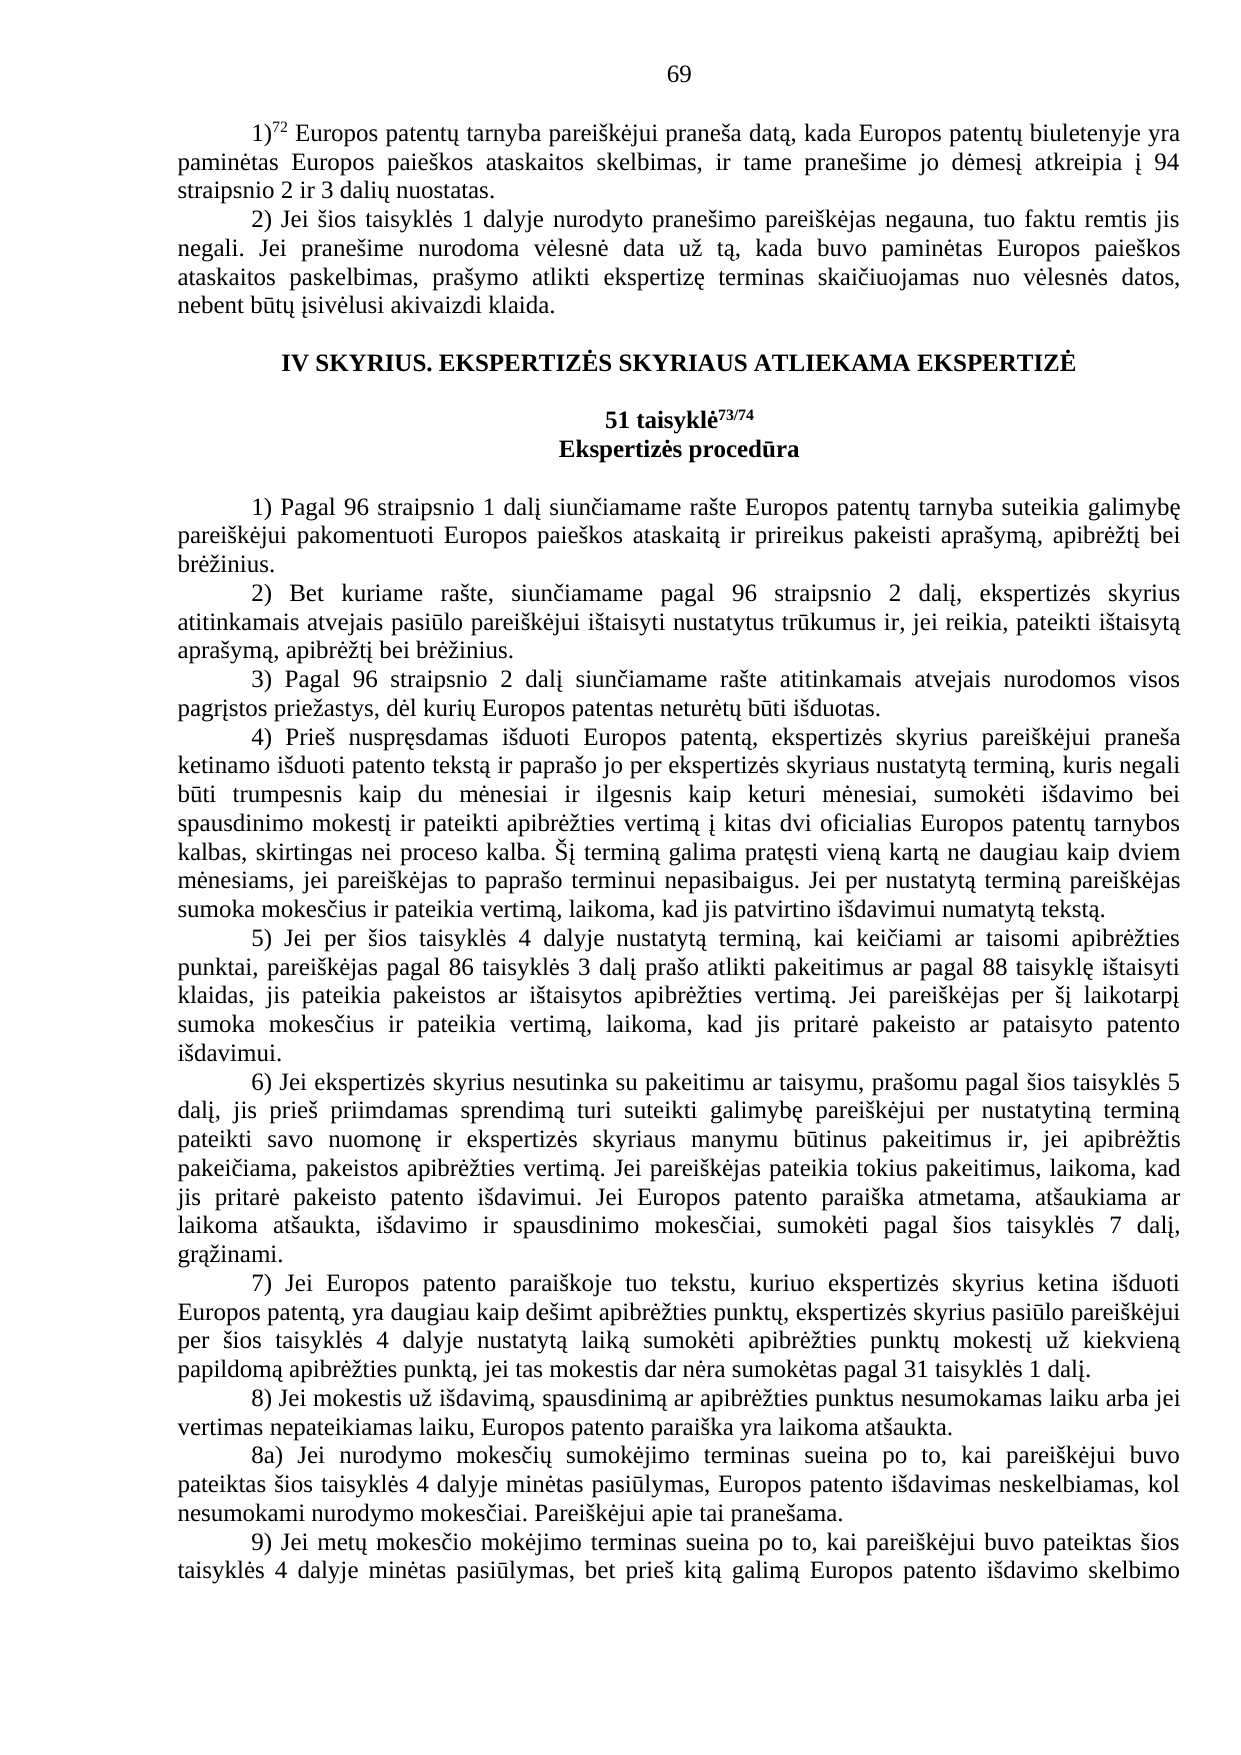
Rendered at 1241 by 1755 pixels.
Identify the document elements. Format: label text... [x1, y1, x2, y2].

text 6) Jei ekspertizės skyrius nesutinka su pakeitimu ar taisymu, prašomu pagal šios taisyklės 5 dalį, jis prieš priimdamas sprendimą turi suteikti galimybę pareiškėjui per nustatytiną terminą pateikti savo nuomonę ir ekspertizės skyriaus manymu būtinus pakeitimus ir, jei apibrėžtis pakeičiama, pakeistos apibrėžties vertimą. Jei pareiškėjas pateikia tokius pakeitimus, laikoma, kad jis pritarė pakeisto patento išdavimui. Jei Europos patento paraiška atmetama, atšaukiama ar laikoma atšaukta, išdavimo ir spausdinimo mokesčiai, sumokėti pagal šios taisyklės 7 dalį, grąžinami. [177, 1067, 1181, 1268]
text 8a) Jei nurodymo mokesčių sumokėjimo terminas sueina po to, kai pareiškėjui buvo pateiktas šios taisyklės 4 dalyje minėtas pasiūlymas, Europos patento išdavimas neskelbiamas, kol nesumokami nurodymo mokesčiai. Pareiškėjui apie tai pranešama. [177, 1441, 1181, 1527]
text Ekspertizės procedūra [177, 434, 1181, 463]
text 5) Jei per šios taisyklės 4 dalyje nustatytą terminą, kai keičiami ar taisomi apibrėžties punktai, pareiškėjas pagal 86 taisyklės 3 dalį prašo atlikti pakeitimus ar pagal 88 taisyklę ištaisyti klaidas, jis pateikia pakeistos ar ištaisytos apibrėžties vertimą. Jei pareiškėjas per šį laikotarpį sumoka mokesčius ir pateikia vertimą, laikoma, kad jis pritarė pakeisto ar pataisyto patento išdavimui. [177, 923, 1181, 1067]
text 9) Jei metų mokesčio mokėjimo terminas sueina po to, kai pareiškėjui buvo pateiktas šios taisyklės 4 dalyje minėtas pasiūlymas, bet prieš kitą galimą Europos patento išdavimo skelbimo [177, 1527, 1181, 1584]
text 2) Bet kuriame rašte, siunčiamame pagal 96 straipsnio 2 dalį, ekspertizės skyrius atitinkamais atvejais pasiūlo pareiškėjui ištaisyti nustatytus trūkumus ir, jei reikia, pateikti ištaisytą aprašymą, apibrėžtį bei brėžinius. [177, 578, 1181, 664]
text 2) Jei šios taisyklės 1 dalyje nurodyto pranešimo pareiškėjas negauna, tuo faktu remtis jis negali. Jei pranešime nurodoma vėlesnė data už tą, kada buvo paminėtas Europos paieškos ataskaitos paskelbimas, prašymo atlikti ekspertizę terminas skaičiuojamas nuo vėlesnės datos, nebent būtų įsivėlusi akivaizdi klaida. [177, 204, 1181, 319]
text 4) Prieš nuspręsdamas išduoti Europos patentą, ekspertizės skyrius pareiškėjui praneša ketinamo išduoti patento tekstą ir paprašo jo per ekspertizės skyriaus nustatytą terminą, kuris negali būti trumpesnis kaip du mėnesiai ir ilgesnis kaip keturi mėnesiai, sumokėti išdavimo bei spausdinimo mokestį ir pateikti apibrėžties vertimą į kitas dvi oficialias Europos patentų tarnybos kalbas, skirtingas nei proceso kalba. Šį terminą galima pratęsti vieną kartą ne daugiau kaip dviem mėnesiams, jei pareiškėjas to paprašo terminui nepasibaigus. Jei per nustatytą terminą pareiškėjas sumoka mokesčius ir pateikia vertimą, laikoma, kad jis patvirtino išdavimui numatytą tekstą. [177, 722, 1181, 923]
text IV skyrius. Ekspertizės skyriaus atliekama ekspertizė [177, 348, 1181, 377]
text 1)72 Europos patentų tarnyba pareiškėjui praneša datą, kada Europos patentų biuletenyje yra paminėtas Europos paieškos ataskaitos skelbimas, ir tame pranešime jo dėmesį atkreipia į 94 straipsnio 2 ir 3 dalių nuostatas. [177, 118, 1181, 204]
text 51 taisyklė73/74 [177, 406, 1181, 434]
text 7) Jei Europos patento paraiškoje tuo tekstu, kuriuo ekspertizės skyrius ketina išduoti Europos patentą, yra daugiau kaip dešimt apibrėžties punktų, ekspertizės skyrius pasiūlo pareiškėjui per šios taisyklės 4 dalyje nustatytą laiką sumokėti apibrėžties punktų mokestį už kiekvieną papildomą apibrėžties punktą, jei tas mokestis dar nėra sumokėtas pagal 31 taisyklės 1 dalį. [177, 1268, 1181, 1383]
text 1) Pagal 96 straipsnio 1 dalį siunčiamame rašte Europos patentų tarnyba suteikia galimybę pareiškėjui pakomentuoti Europos paieškos ataskaitą ir prireikus pakeisti aprašymą, apibrėžtį bei brėžinius. [177, 492, 1181, 578]
text 8) Jei mokestis už išdavimą, spausdinimą ar apibrėžties punktus nesumokamas laiku arba jei vertimas nepateikiamas laiku, Europos patento paraiška yra laikoma atšaukta. [177, 1383, 1181, 1441]
text 3) Pagal 96 straipsnio 2 dalį siunčiamame rašte atitinkamais atvejais nurodomos visos pagrįstos priežastys, dėl kurių Europos patentas neturėtų būti išduotas. [177, 664, 1181, 722]
